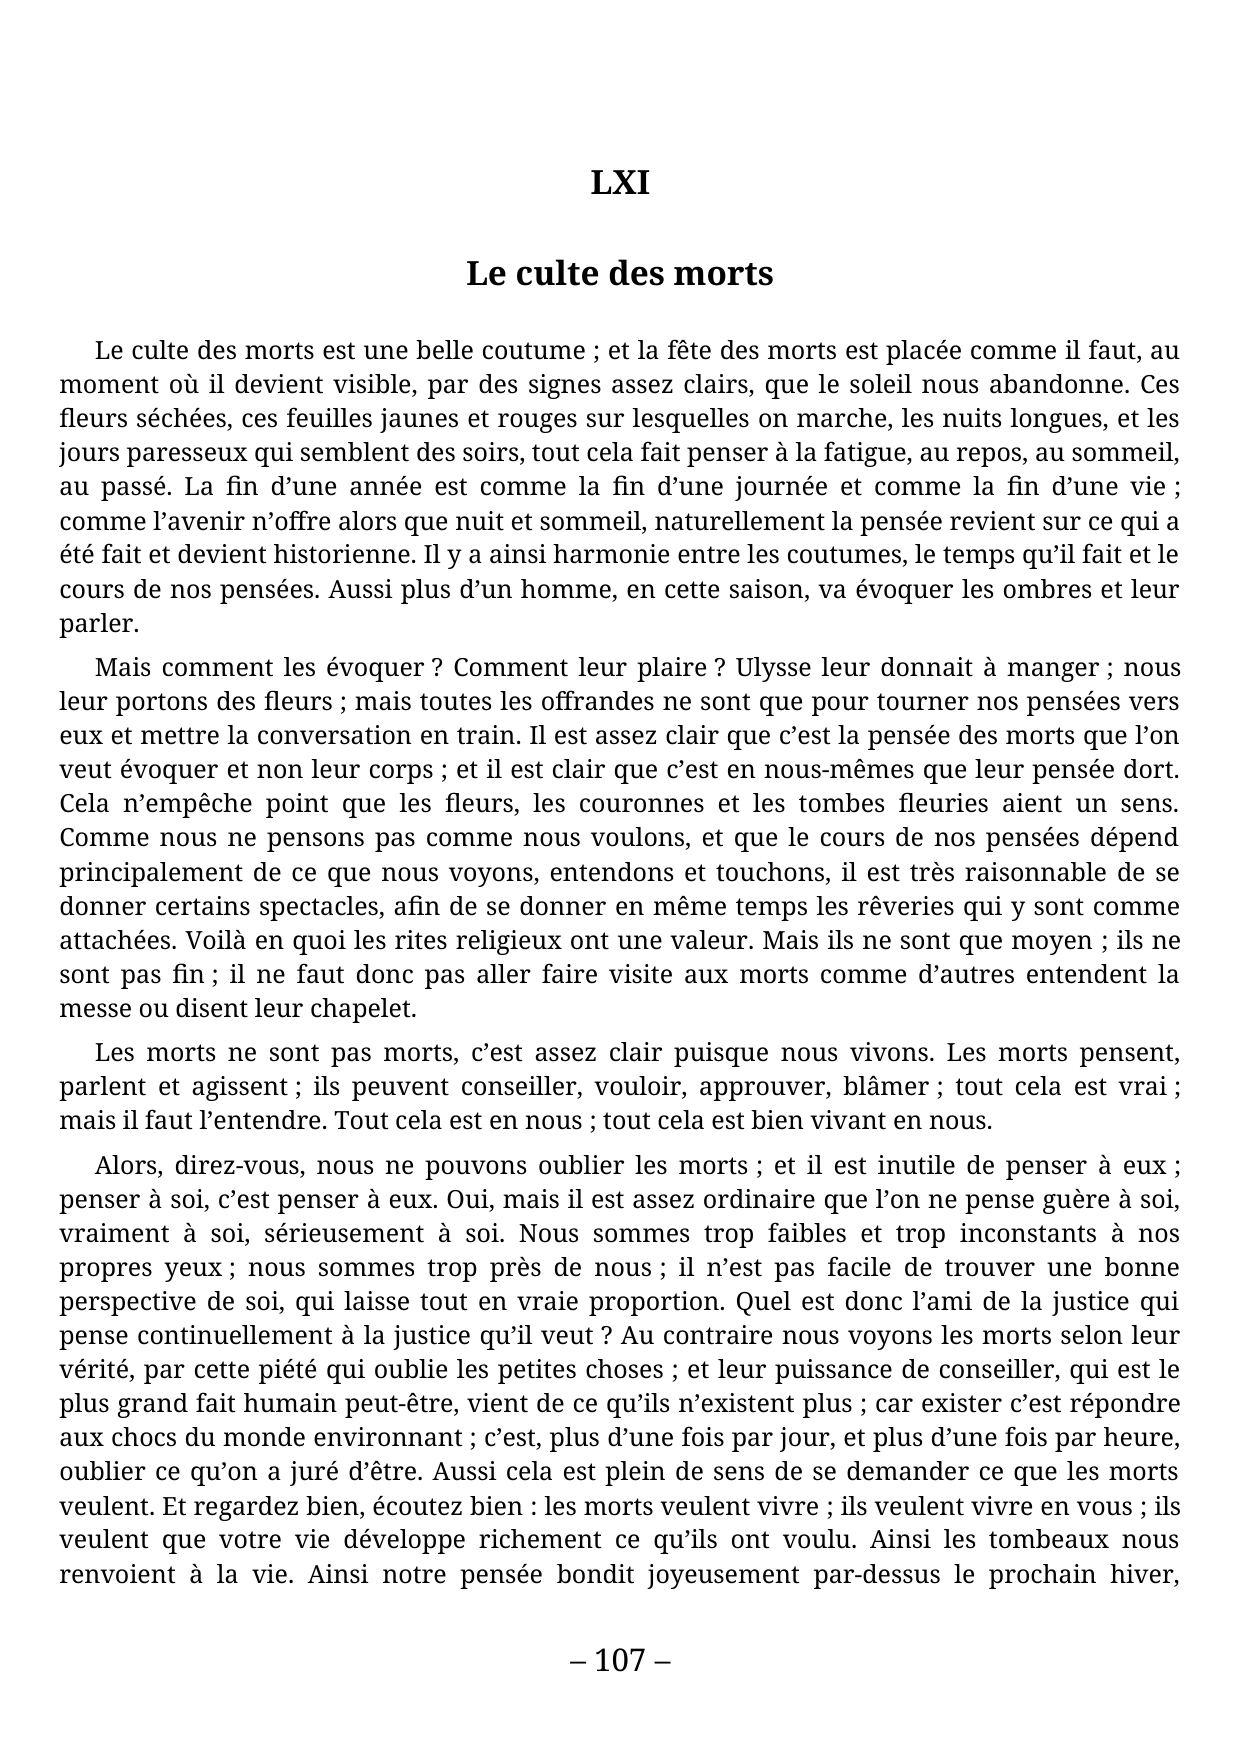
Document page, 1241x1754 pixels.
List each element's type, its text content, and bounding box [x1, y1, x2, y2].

text Mais comment les évoquer ? Comment leur plaire ? Ulysse leur donnait à manger ; nous leur portons des fleurs ; mais toutes les offrandes ne sont que pour tourner nos pensées vers eux et mettre la conversation en train. Il est assez clair que c’est la pensée des morts que l’on veut évoquer et non leur corps ; et il est clair que c’est en nous-mêmes que leur pensée dort. Cela n’empêche point que les fleurs, les couronnes et les tombes fleuries aient un sens. Comme nous ne pensons pas comme nous voulons, et que le cours de nos pensées dépend principalement de ce que nous voyons, entendons et touchons, il est très raisonnable de se donner certains spectacles, afin de se donner en même temps les rêveries qui y sont comme attachées. Voilà en quoi les rites religieux ont une valeur. Mais ils ne sont que moyen ; ils ne sont pas fin ; il ne faut donc pas aller faire visite aux morts comme d’autres entendent la messe ou disent leur chapelet. [59, 650, 1181, 1024]
text Les morts ne sont pas morts, c’est assez clair puisque nous vivons. Les morts pensent, parlent et agissent ; ils peuvent conseiller, vouloir, approuver, blâmer ; tout cela est vrai ; mais il faut l’entendre. Tout cela est en nous ; tout cela est bien vivant en nous. [59, 1035, 1181, 1137]
subtitle LXI Le culte des morts [59, 159, 1181, 295]
text Alors, direz-vous, nous ne pouvons oublier les morts ; et il est inutile de penser à eux ; penser à soi, c’est penser à eux. Oui, mais il est assez ordinaire que l’on ne pense guère à soi, vraiment à soi, sérieusement à soi. Nous sommes trop faibles et trop inconstants à nos propres yeux ; nous sommes trop près de nous ; il n’est pas facile de trouver une bonne perspective de soi, qui laisse tout en vraie proportion. Quel est donc l’ami de la justice qui pense continuellement à la justice qu’il veut ? Au contraire nous voyons les morts selon leur vérité, par cette piété qui oublie les petites choses ; et leur puissance de conseiller, qui est le plus grand fait humain peut-être, vient de ce qu’ils n’existent plus ; car exister c’est répondre aux chocs du monde environnant ; c’est, plus d’une fois par jour, et plus d’une fois par heure, oublier ce qu’on a juré d’être. Aussi cela est plein de sens de se demander ce que les morts veulent. Et regardez bien, écoutez bien : les morts veulent vivre ; ils veulent vivre en vous ; ils veulent que votre vie développe richement ce qu’ils ont voulu. Ainsi les tombeaux nous renvoient à la vie. Ainsi notre pensée bondit joyeusement par-dessus le prochain hiver, [59, 1147, 1181, 1590]
text Le culte des morts est une belle coutume ; et la fête des morts est placée comme il faut, au moment où il devient visible, par des signes assez clairs, que le soleil nous abandonne. Ces fleurs séchées, ces feuilles jaunes et rouges sur lesquelles on marche, les nuits longues, et les jours paresseux qui semblent des soirs, tout cela fait penser à la fatigue, au repos, au sommeil, au passé. La fin d’une année est comme la fin d’une journée et comme la fin d’une vie ; comme l’avenir n’offre alors que nuit et sommeil, naturellement la pensée revient sur ce qui a été fait et devient historienne. Il y a ainsi harmonie entre les coutumes, le temps qu’il fait et le cours de nos pensées. Aussi plus d’un homme, en cette saison, va évoquer les ombres et leur parler. [59, 333, 1181, 639]
